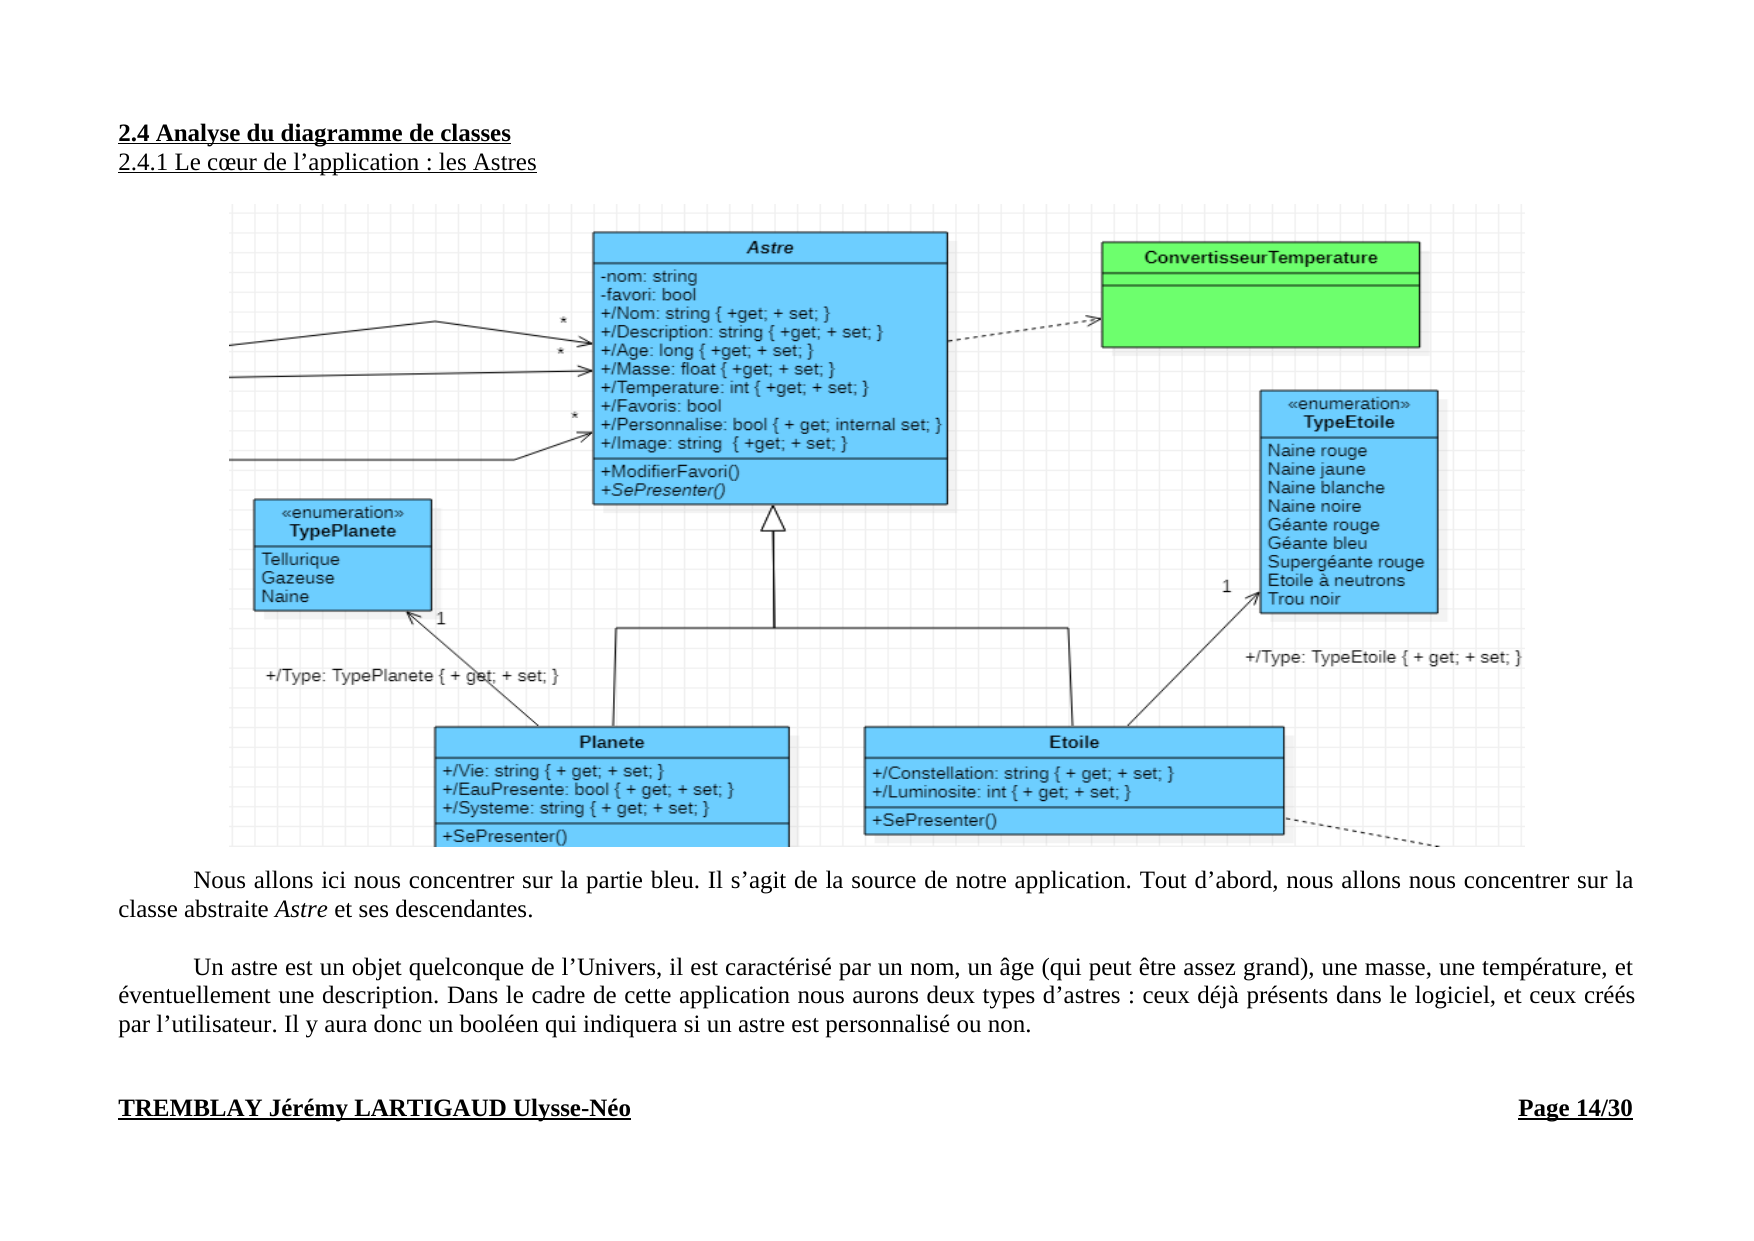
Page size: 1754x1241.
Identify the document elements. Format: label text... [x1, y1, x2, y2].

text 2.4.1 Le cœur de l’application : les Astres [118, 147, 1636, 176]
text Nous allons ici nous concentrer sur la partie bleu. Il s’agit de la source de notre application. Tout d’abord, nous allons nous concentrer sur la classe abstraite Astre et ses descendantes. [118, 866, 1636, 923]
picture [229, 204, 1525, 847]
text 2.4 Analyse du diagramme de classes [118, 118, 1636, 147]
text Un astre est un objet quelconque de l’Univers, il est caractérisé par un nom, un âge (qui peut être assez grand), une masse, une température, et éventuellement une description. Dans le cadre de cette application nous aurons deux types d’astres : ceux déjà présents dans le logiciel, et ceux créés par l’utilisateur. Il y aura donc un booléen qui indiquera si un astre est personnalisé ou non. [118, 952, 1636, 1038]
